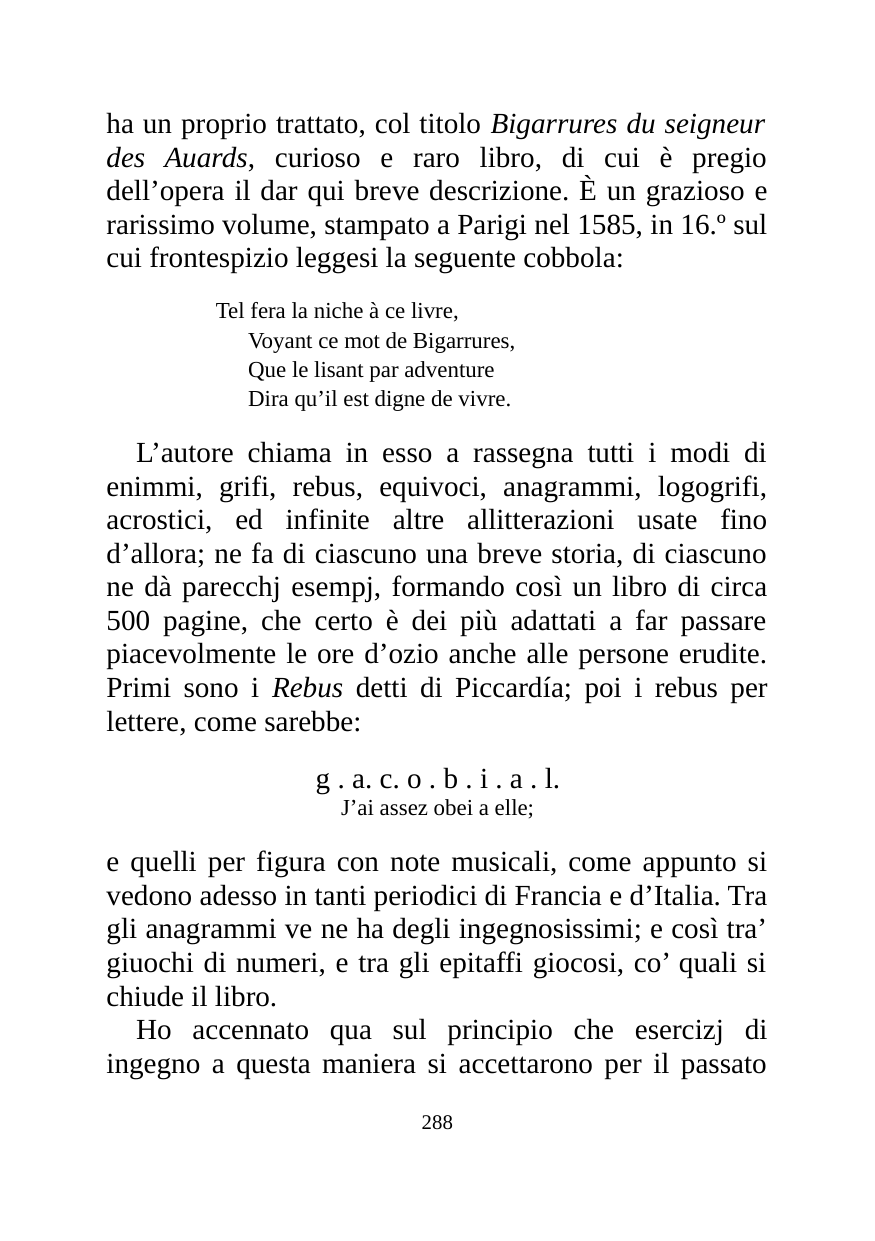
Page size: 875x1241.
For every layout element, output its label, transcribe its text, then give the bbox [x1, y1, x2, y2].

text Que le lisant par adventure [212, 356, 768, 382]
text ha un proprio trattato, col titolo Bigarrures du seigneur des Auards, curioso e raro libro, di cui è pregio dell’opera il dar qui breve descrizione. È un grazioso e rarissimo volume, stampato a Parigi nel 1585, in 16.º sul cui frontespizio leggesi la seguente cobbola: [106, 106, 768, 274]
text e quelli per figura con note musicali, come appunto si vedono adesso in tanti periodici di Francia e d’Italia. Tra gli anagrammi ve ne ha degli ingegnosissimi; e così tra’ giuochi di numeri, e tra gli epitaffi giocosi, co’ quali si chiude il libro. [106, 844, 768, 1012]
text Dira qu’il est digne de vivre. [212, 385, 768, 412]
text Tel fera la niche à ce livre, [180, 298, 768, 324]
text g . a. c. o . b . i . a . l. [106, 761, 768, 794]
text Jʼai assez obei a elle; [106, 794, 768, 821]
text L’autore chiama in esso a rassegna tutti i modi di enimmi, grifi, rebus, equivoci, anagrammi, logogrifi, acrostici, ed infinite altre allitterazioni usate fino dʼallora; ne fa di ciascuno una breve storia, di ciascuno ne dà parecchj esempj, formando così un libro di circa 500 pagine, che certo è dei più adattati a far passare piacevolmente le ore d’ozio anche alle persone erudite. Primi sono i Rebus detti di Piccardía; poi i rebus per lettere, come sarebbe: [106, 435, 768, 737]
text Voyant ce mot de Bigarrures, [212, 327, 768, 353]
text Ho accennato qua sul principio che esercizj di ingegno a questa maniera si accettarono per il passato [106, 1012, 768, 1079]
